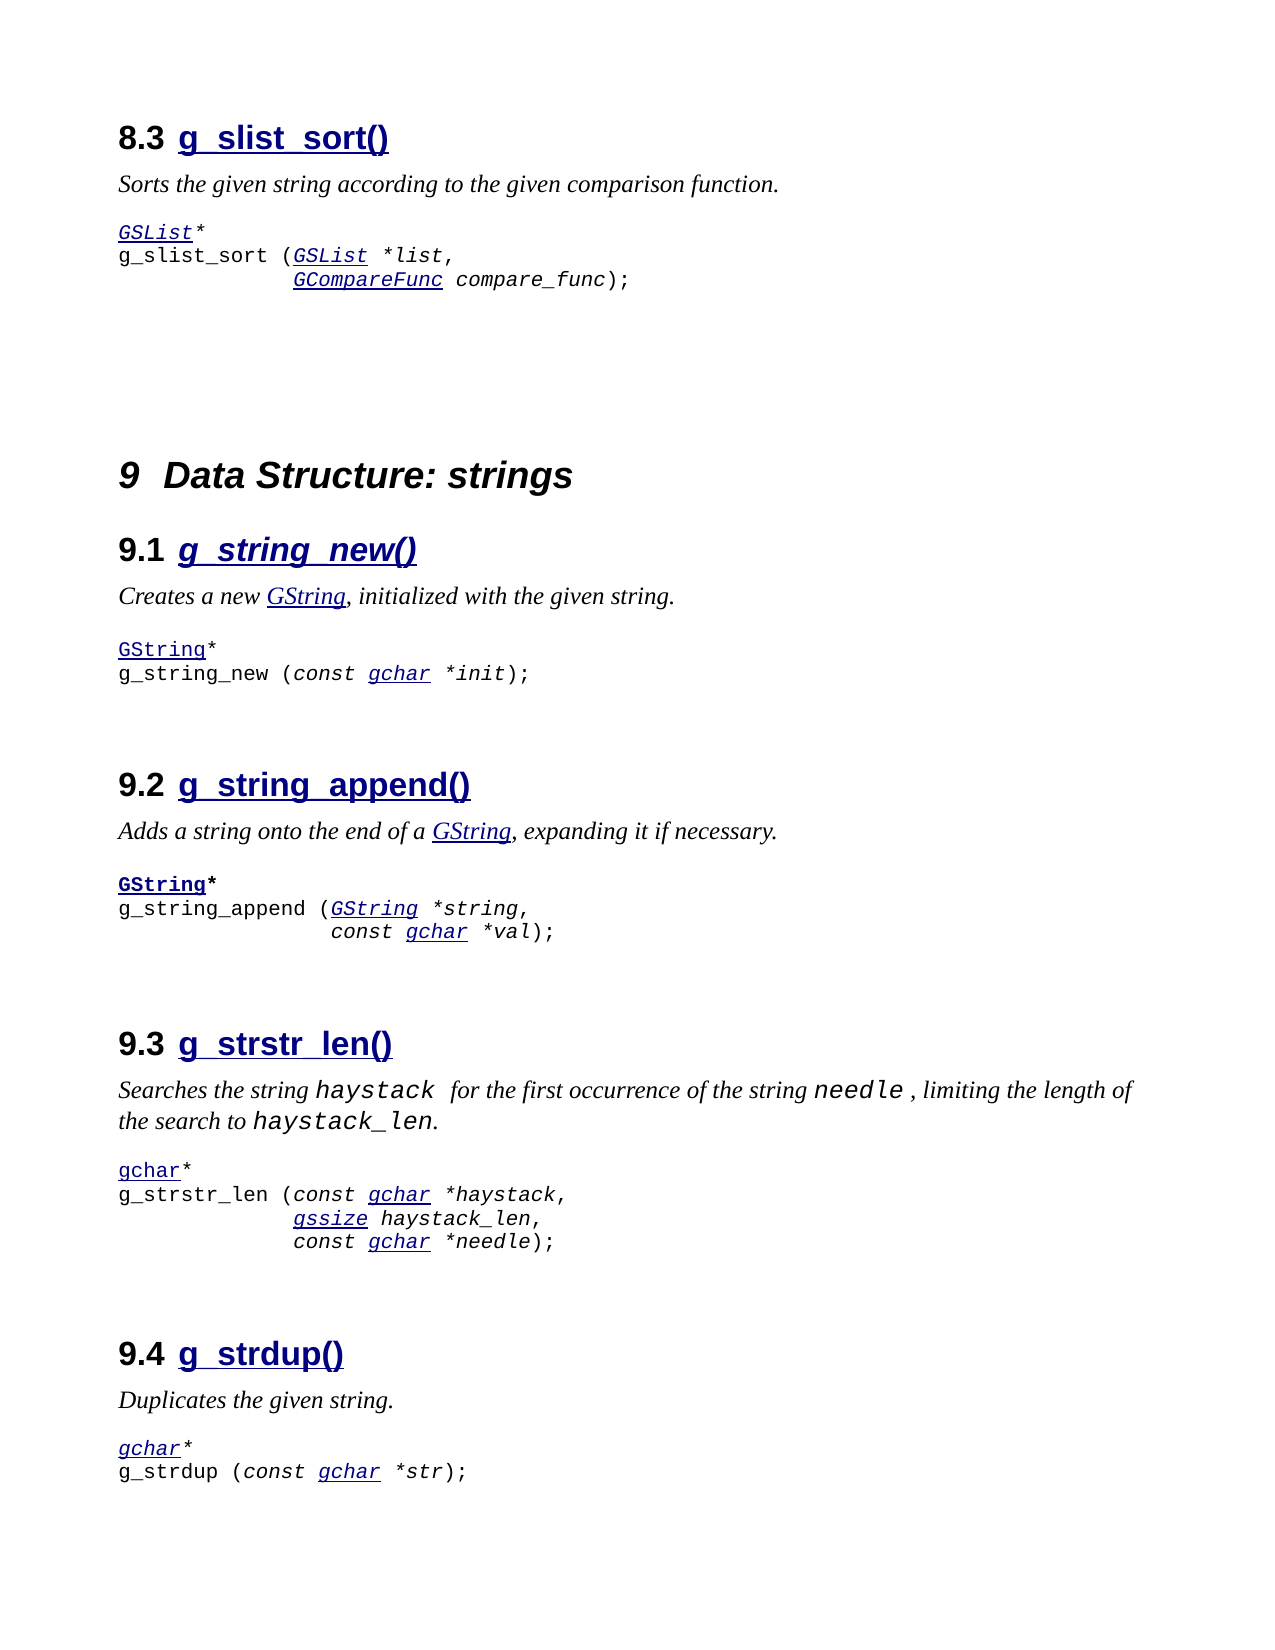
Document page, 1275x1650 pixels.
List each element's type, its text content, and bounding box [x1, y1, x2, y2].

text Duplicates the given string. [118, 1385, 1157, 1414]
subtitle g_string_new() [118, 530, 1157, 569]
subtitle Data Structure: strings [118, 453, 1157, 497]
text g_slist_sort (GSList *list, [118, 245, 1157, 269]
text GCompareFunc compare_func); [118, 269, 1157, 293]
text gssize haystack_len, [118, 1208, 1157, 1231]
text Creates a new GString, initialized with the given string. [118, 581, 1157, 610]
text Sorts the given string according to the given comparison function. [118, 169, 1157, 198]
text g_strdup (const gchar *str); [118, 1461, 1157, 1485]
subtitle g_string_append() [118, 765, 1157, 804]
subtitle g_strstr_len() [118, 1024, 1157, 1063]
text g_string_new (const gchar *init); [118, 663, 1157, 686]
subtitle g_slist_sort() [118, 118, 1157, 157]
subtitle g_strdup() [118, 1334, 1157, 1373]
text GSList* [118, 222, 1157, 245]
text GString* [118, 874, 1157, 898]
text GString* [118, 639, 1157, 663]
text gchar* [118, 1160, 1157, 1184]
text g_strstr_len (const gchar *haystack, [118, 1184, 1157, 1208]
text gchar* [118, 1438, 1157, 1461]
text g_string_append (GString *string, [118, 898, 1157, 921]
text const gchar *needle); [118, 1231, 1157, 1255]
text Searches the string haystack for the first occurrence of the string needle , limiting the length of the search to haystack_len. [118, 1075, 1157, 1137]
text Adds a string onto the end of a GString, expanding it if necessary. [118, 816, 1157, 845]
text const gchar *val); [118, 921, 1157, 945]
